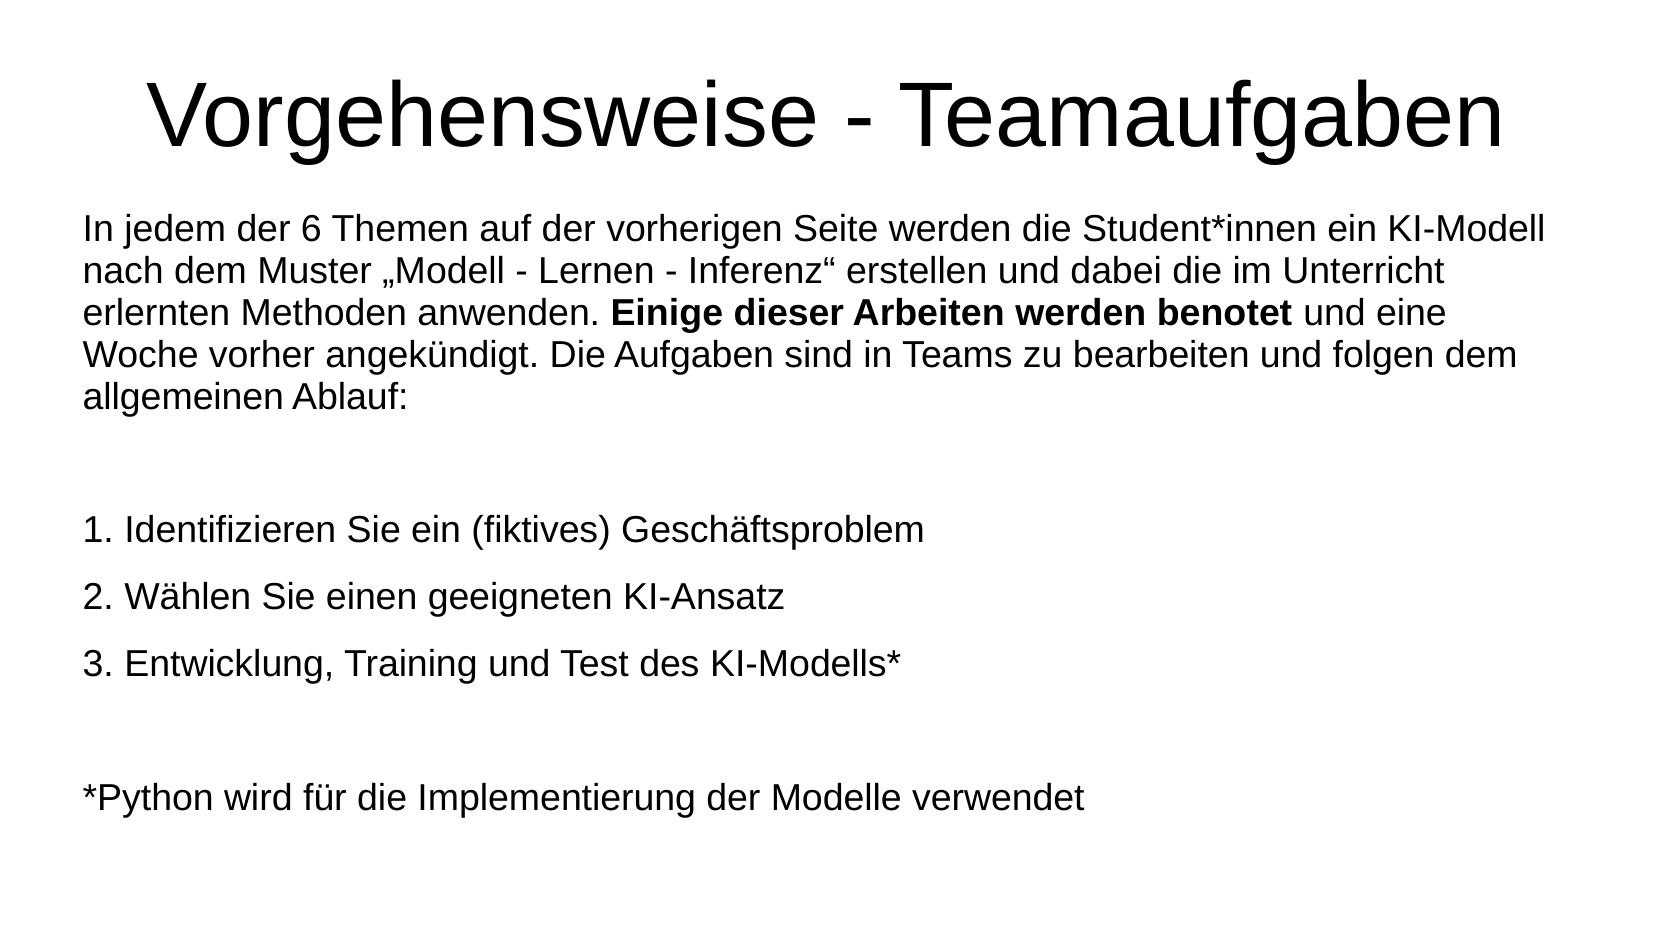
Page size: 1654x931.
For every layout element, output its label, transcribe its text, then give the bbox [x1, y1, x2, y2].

title Vorgehensweise - Teamaufgaben [82, 37, 1571, 193]
subtitle In jedem der 6 Themen auf der vorherigen Seite werden die Student*innen ein KI-Modell nach dem Muster „Modell - Lernen - Inferenz“ erstellen und dabei die im Unterricht erlernten Methoden anwenden. Einige dieser Arbeiten werden benotet und eine Woche vorher angekündigt. Die Aufgaben sind in Teams zu bearbeiten und folgen dem allgemeinen Ablauf: 1. Identifizieren Sie ein (fiktives) Geschäftsproblem 2. Wählen Sie einen geeigneten KI-Ansatz 3. Entwicklung, Training und Test des KI-Modells* *Python wird für die Implementierung der Modelle verwendet [82, 207, 1571, 931]
